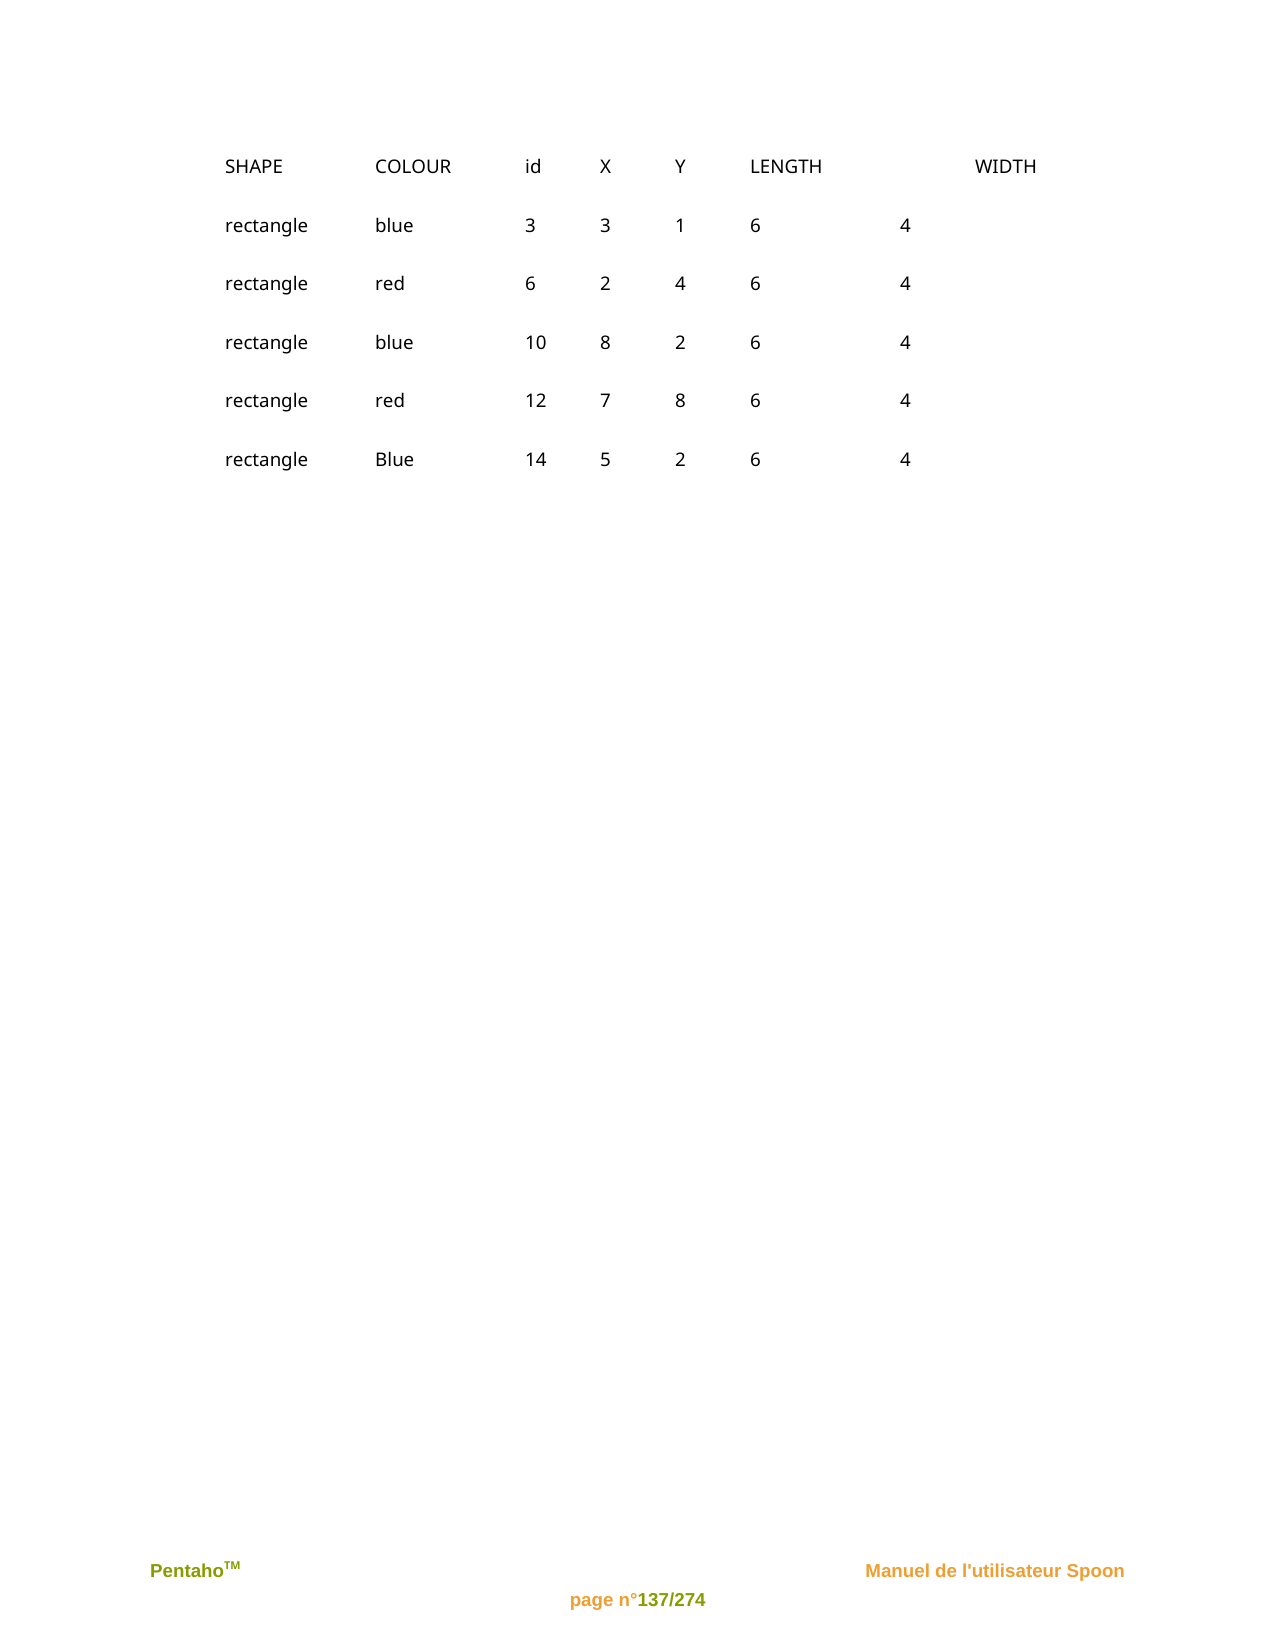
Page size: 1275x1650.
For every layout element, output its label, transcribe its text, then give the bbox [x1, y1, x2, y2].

text rectangle blue 10 8 2 6 4 [225, 326, 1125, 355]
text rectangle red 6 2 4 6 4 [225, 267, 1125, 296]
text rectangle red 12 7 8 6 4 [225, 384, 1125, 414]
text rectangle Blue 14 5 2 6 4 [225, 443, 1125, 472]
text SHAPE COLOUR id X Y LENGTH WIDTH [225, 150, 1125, 179]
text rectangle blue 3 3 1 6 4 [225, 209, 1125, 238]
